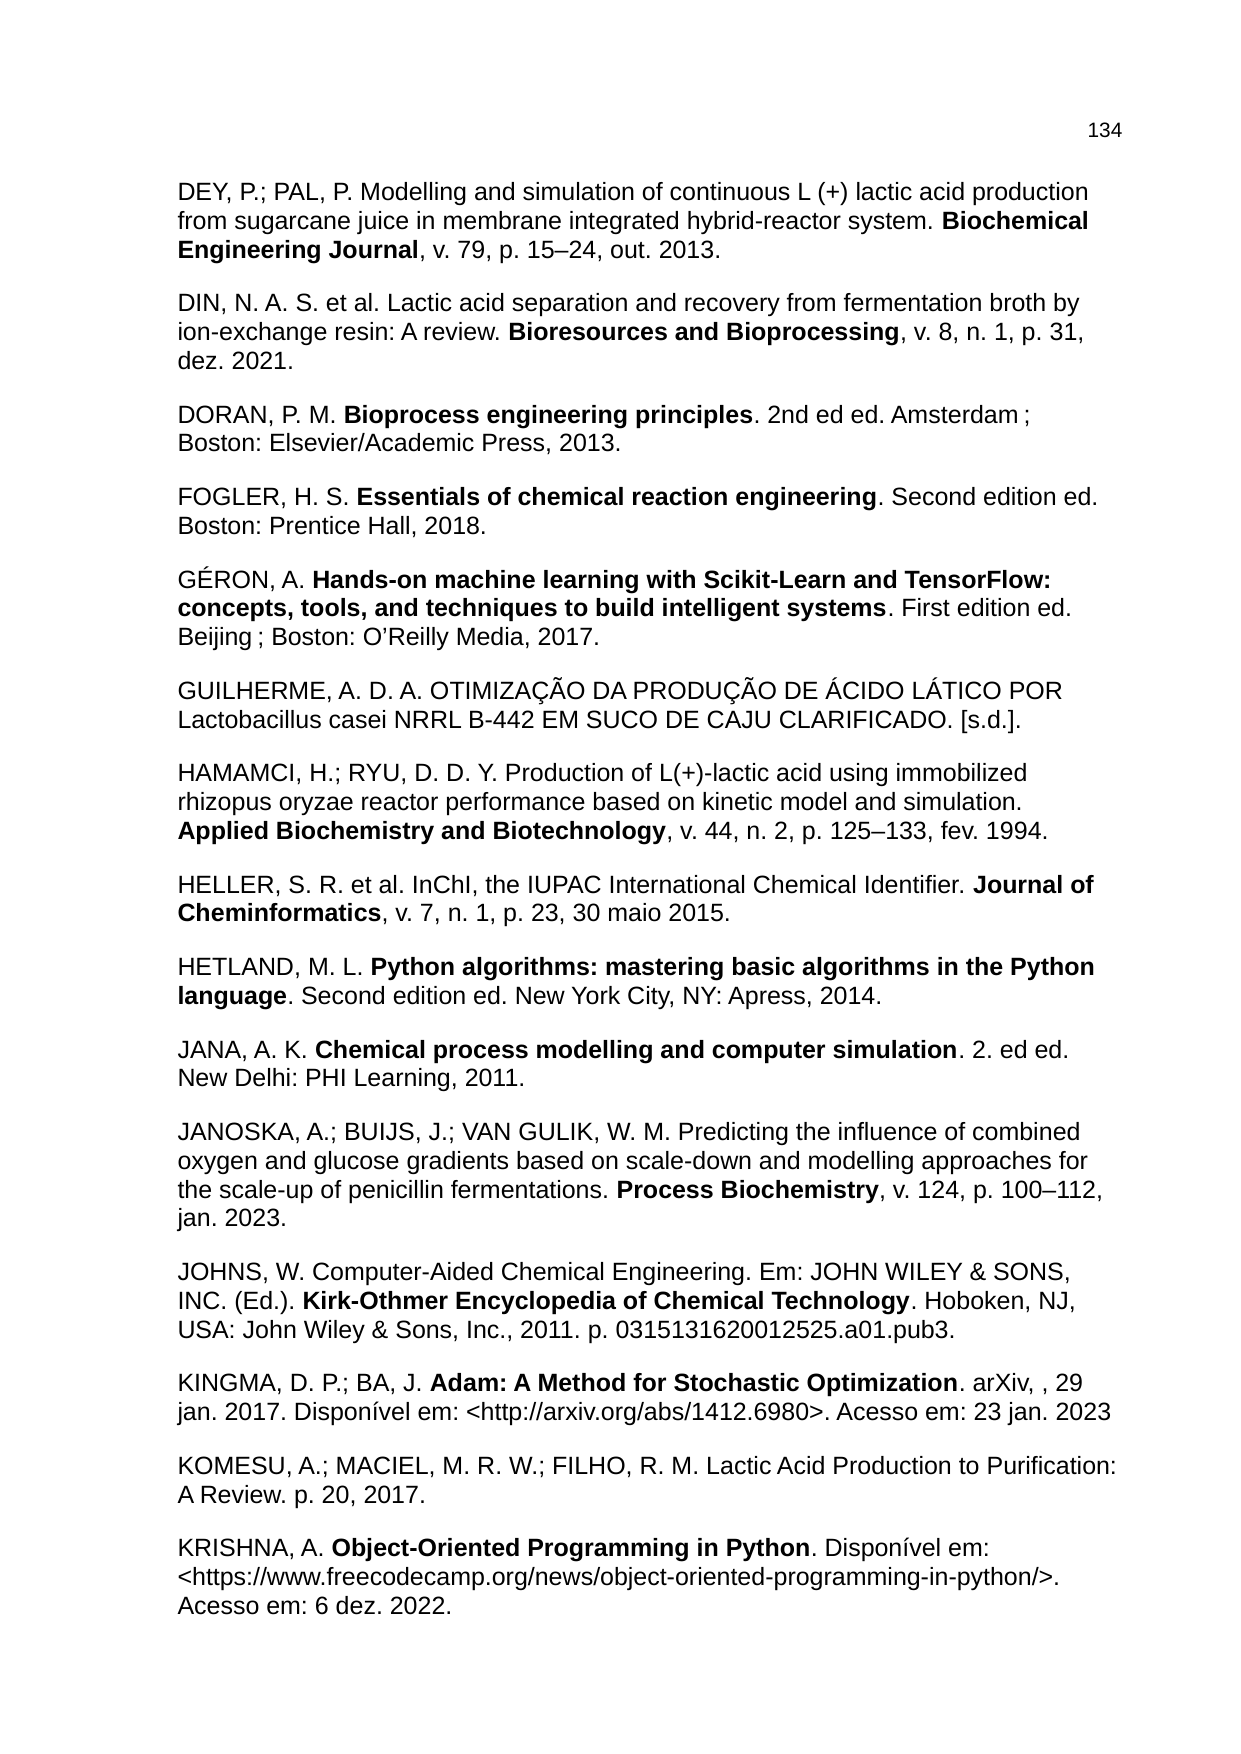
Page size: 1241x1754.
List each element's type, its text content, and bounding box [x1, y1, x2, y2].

text DEY, P.; PAL, P. Modelling and simulation of continuous L (+) lactic acid production from sugarcane juice in membrane integrated hybrid-reactor system. Biochemical Engineering Journal, v. 79, p. 15–24, out. 2013. [177, 177, 1122, 263]
text KRISHNA, A. Object-Oriented Programming in Python. Disponível em: <https://www.freecodecamp.org/news/object-oriented-programming-in-python/>. Acesso em: 6 dez. 2022. [177, 1533, 1122, 1619]
text GÉRON, A. Hands-on machine learning with Scikit-Learn and TensorFlow: concepts, tools, and techniques to build intelligent systems. First edition ed. Beijing ; Boston: O’Reilly Media, 2017. [177, 564, 1122, 651]
text KINGMA, D. P.; BA, J. Adam: A Method for Stochastic Optimization. arXiv, , 29 jan. 2017. Disponível em: <http://arxiv.org/abs/1412.6980>. Acesso em: 23 jan. 2023 [177, 1368, 1122, 1426]
text JANOSKA, A.; BUIJS, J.; VAN GULIK, W. M. Predicting the influence of combined oxygen and glucose gradients based on scale-down and modelling approaches for the scale-up of penicillin fermentations. Process Biochemistry, v. 124, p. 100–112, jan. 2023. [177, 1117, 1122, 1232]
text HETLAND, M. L. Python algorithms: mastering basic algorithms in the Python language. Second edition ed. New York City, NY: Apress, 2014. [177, 952, 1122, 1009]
text DORAN, P. M. Bioprocess engineering principles. 2nd ed ed. Amsterdam ; Boston: Elsevier/Academic Press, 2013. [177, 399, 1122, 457]
text JANA, A. K. Chemical process modelling and computer simulation. 2. ed ed. New Delhi: PHI Learning, 2011. [177, 1034, 1122, 1092]
text GUILHERME, A. D. A. OTIMIZAÇÃO DA PRODUÇÃO DE ÁCIDO LÁTICO POR Lactobacillus casei NRRL B-442 EM SUCO DE CAJU CLARIFICADO. [s.d.]. [177, 676, 1122, 733]
text FOGLER, H. S. Essentials of chemical reaction engineering. Second edition ed. Boston: Prentice Hall, 2018. [177, 482, 1122, 539]
text DIN, N. A. S. et al. Lactic acid separation and recovery from fermentation broth by ion-exchange resin: A review. Bioresources and Bioprocessing, v. 8, n. 1, p. 31, dez. 2021. [177, 288, 1122, 374]
text HAMAMCI, H.; RYU, D. D. Y. Production of L(+)-lactic acid using immobilized rhizopus oryzae reactor performance based on kinetic model and simulation. Applied Biochemistry and Biotechnology, v. 44, n. 2, p. 125–133, fev. 1994. [177, 758, 1122, 844]
text KOMESU, A.; MACIEL, M. R. W.; FILHO, R. M. Lactic Acid Production to Purification: A Review. p. 20, 2017. [177, 1451, 1122, 1508]
text HELLER, S. R. et al. InChI, the IUPAC International Chemical Identifier. Journal of Cheminformatics, v. 7, n. 1, p. 23, 30 maio 2015. [177, 869, 1122, 927]
text JOHNS, W. Computer-Aided Chemical Engineering. Em: JOHN WILEY & SONS, INC. (Ed.). Kirk-Othmer Encyclopedia of Chemical Technology. Hoboken, NJ, USA: John Wiley & Sons, Inc., 2011. p. 0315131620012525.a01.pub3. [177, 1257, 1122, 1343]
